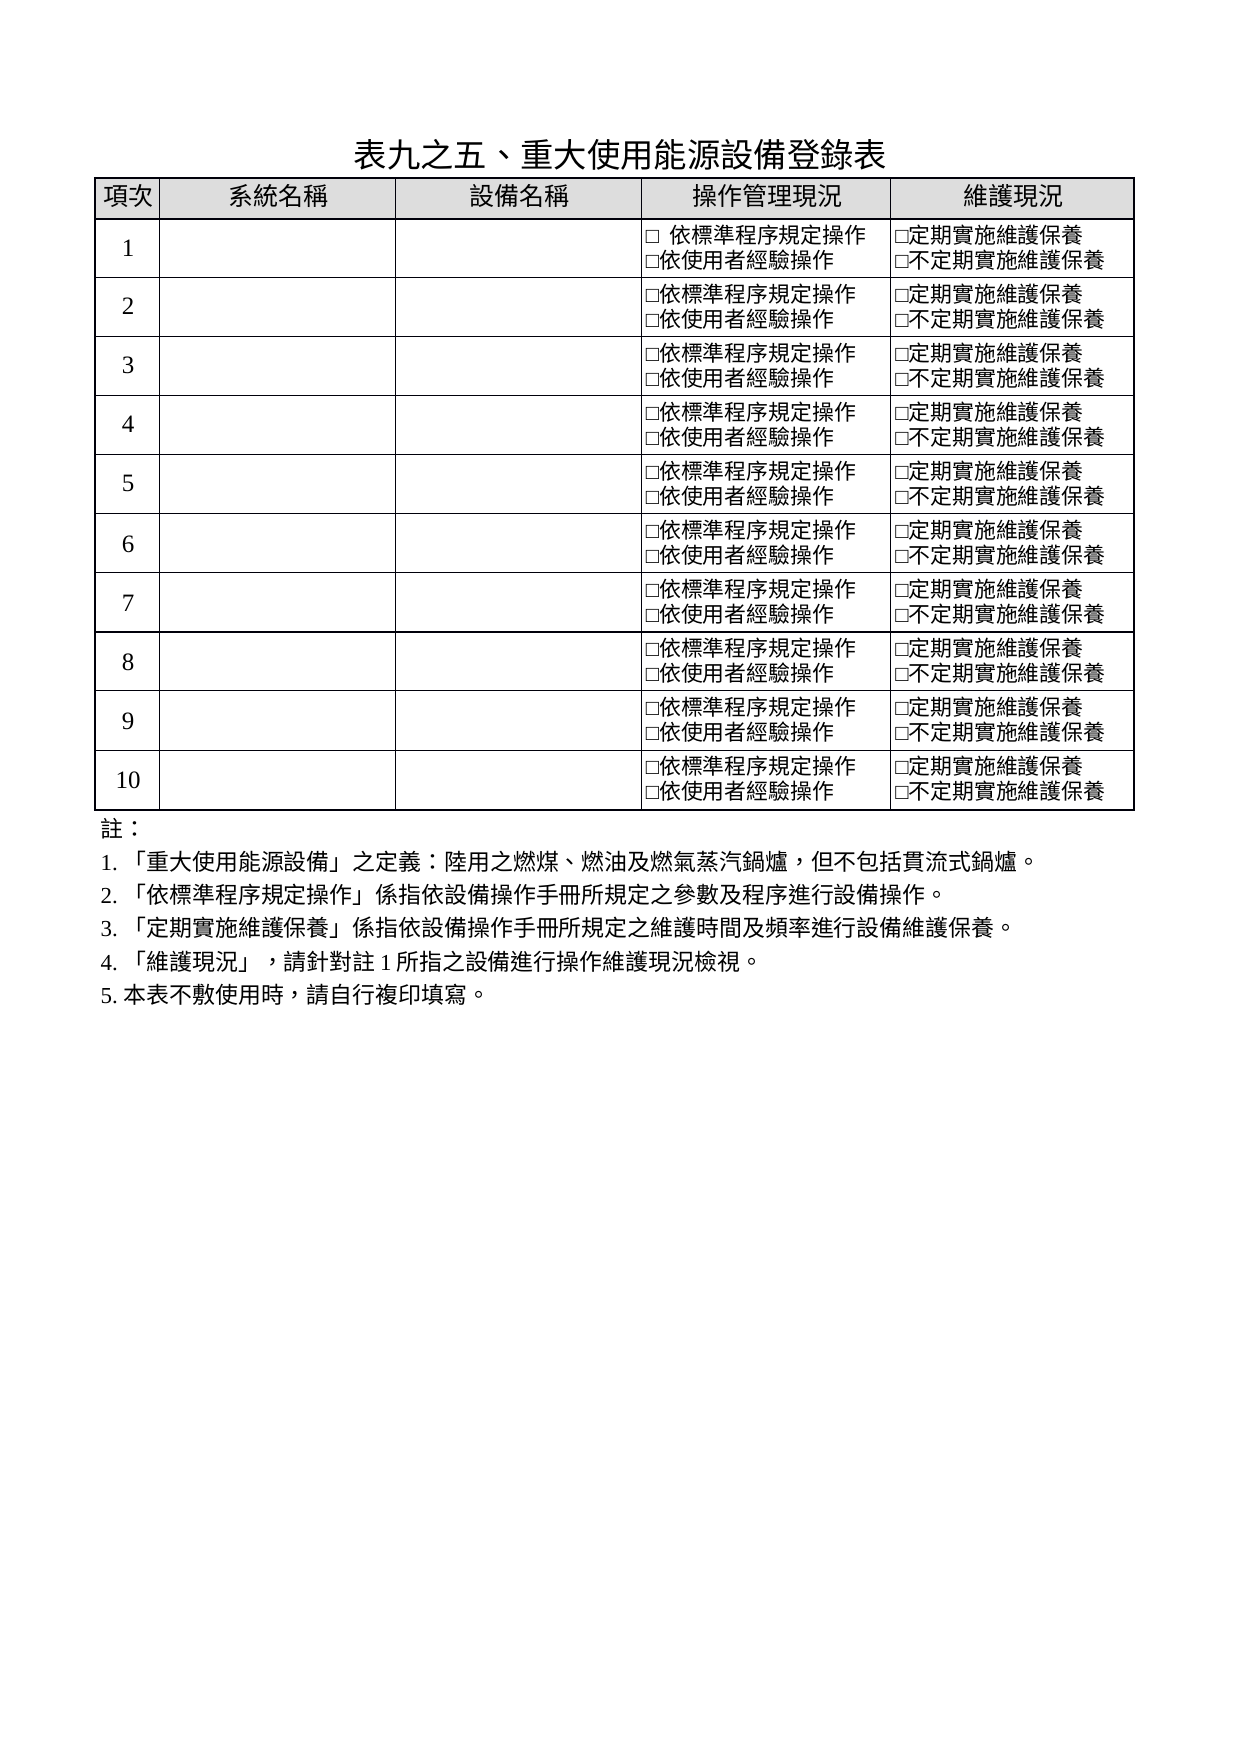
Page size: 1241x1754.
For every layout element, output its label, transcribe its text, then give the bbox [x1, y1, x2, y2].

table_cell □依標準程序規定操作 □依使用者經驗操作 [642, 337, 890, 395]
table_cell □依標準程序規定操作 □依使用者經驗操作 [642, 691, 890, 749]
table_cell [160, 220, 395, 277]
table_cell □定期實施維護保養 □不定期實施維護保養 [891, 396, 1133, 454]
table_cell 依標準程序規定操作 □依使用者經驗操作 [642, 220, 890, 277]
list 「依標準程序規定操作」係指依設備操作手冊所規定之參數及程序進行設備操作。 [100, 877, 1140, 910]
table_cell 5 [96, 455, 159, 513]
table_cell [396, 691, 641, 749]
table_cell [396, 278, 641, 336]
table_cell 4 [96, 396, 159, 454]
table_cell 6 [96, 514, 159, 572]
table_cell 10 [96, 751, 159, 808]
list 本表不敷使用時，請自行複印填寫。 [100, 977, 1140, 1010]
table_cell □定期實施維護保養 □不定期實施維護保養 [891, 220, 1133, 277]
table_cell 1 [96, 220, 159, 277]
table_cell 8 [96, 633, 159, 690]
table_header 項次 [96, 179, 159, 218]
table_cell [396, 633, 641, 690]
table_cell □定期實施維護保養 □不定期實施維護保養 [891, 337, 1133, 395]
table_cell [160, 514, 395, 572]
table_cell [396, 455, 641, 513]
table_header 操作管理現況 [642, 179, 890, 218]
table_cell [396, 396, 641, 454]
table_header 設備名稱 [396, 179, 641, 218]
table_cell [396, 573, 641, 631]
table_cell □定期實施維護保養 □不定期實施維護保養 [891, 751, 1133, 808]
list 「定期實施維護保養」係指依設備操作手冊所規定之維護時間及頻率進行設備維護保養。 [100, 910, 1140, 943]
table_cell □依標準程序規定操作 □依使用者經驗操作 [642, 573, 890, 631]
table_cell [396, 220, 641, 277]
table_cell [160, 396, 395, 454]
table_cell □依標準程序規定操作 □依使用者經驗操作 [642, 455, 890, 513]
table_cell [396, 514, 641, 572]
table_header 維護現況 [891, 179, 1133, 218]
table_cell [160, 278, 395, 336]
table_cell □依標準程序規定操作 □依使用者經驗操作 [642, 278, 890, 336]
table_cell □定期實施維護保養 □不定期實施維護保養 [891, 573, 1133, 631]
table_cell □定期實施維護保養 □不定期實施維護保養 [891, 633, 1133, 690]
table_cell □依標準程序規定操作 □依使用者經驗操作 [642, 514, 890, 572]
table_cell □定期實施維護保養 □不定期實施維護保養 [891, 278, 1133, 336]
table_cell □定期實施維護保養 □不定期實施維護保養 [891, 455, 1133, 513]
table_cell □定期實施維護保養 □不定期實施維護保養 [891, 691, 1133, 749]
table_cell [396, 337, 641, 395]
table_cell □依標準程序規定操作 □依使用者經驗操作 [642, 396, 890, 454]
table_cell [160, 751, 395, 808]
table_cell [160, 573, 395, 631]
text 註： [100, 811, 1140, 844]
list 「維護現況」，請針對註1所指之設備進行操作維護現況檢視。 [100, 943, 1140, 977]
list 「重大使用能源設備」之定義：陸用之燃煤、燃油及燃氣蒸汽鍋爐，但不包括貫流式鍋爐。 [100, 844, 1140, 877]
table_cell 3 [96, 337, 159, 395]
table_cell 2 [96, 278, 159, 336]
table_cell [160, 455, 395, 513]
table_cell [160, 691, 395, 749]
table_cell [396, 751, 641, 808]
text 表九之五、重大使用能源設備登錄表 [100, 128, 1140, 177]
table_header 系統名稱 [160, 179, 395, 218]
table_cell 9 [96, 691, 159, 749]
table_cell □依標準程序規定操作 □依使用者經驗操作 [642, 633, 890, 690]
table_cell □依標準程序規定操作 □依使用者經驗操作 [642, 751, 890, 808]
table_cell [160, 633, 395, 690]
table_cell [160, 337, 395, 395]
table_cell □定期實施維護保養 □不定期實施維護保養 [891, 514, 1133, 572]
table_cell 7 [96, 573, 159, 631]
